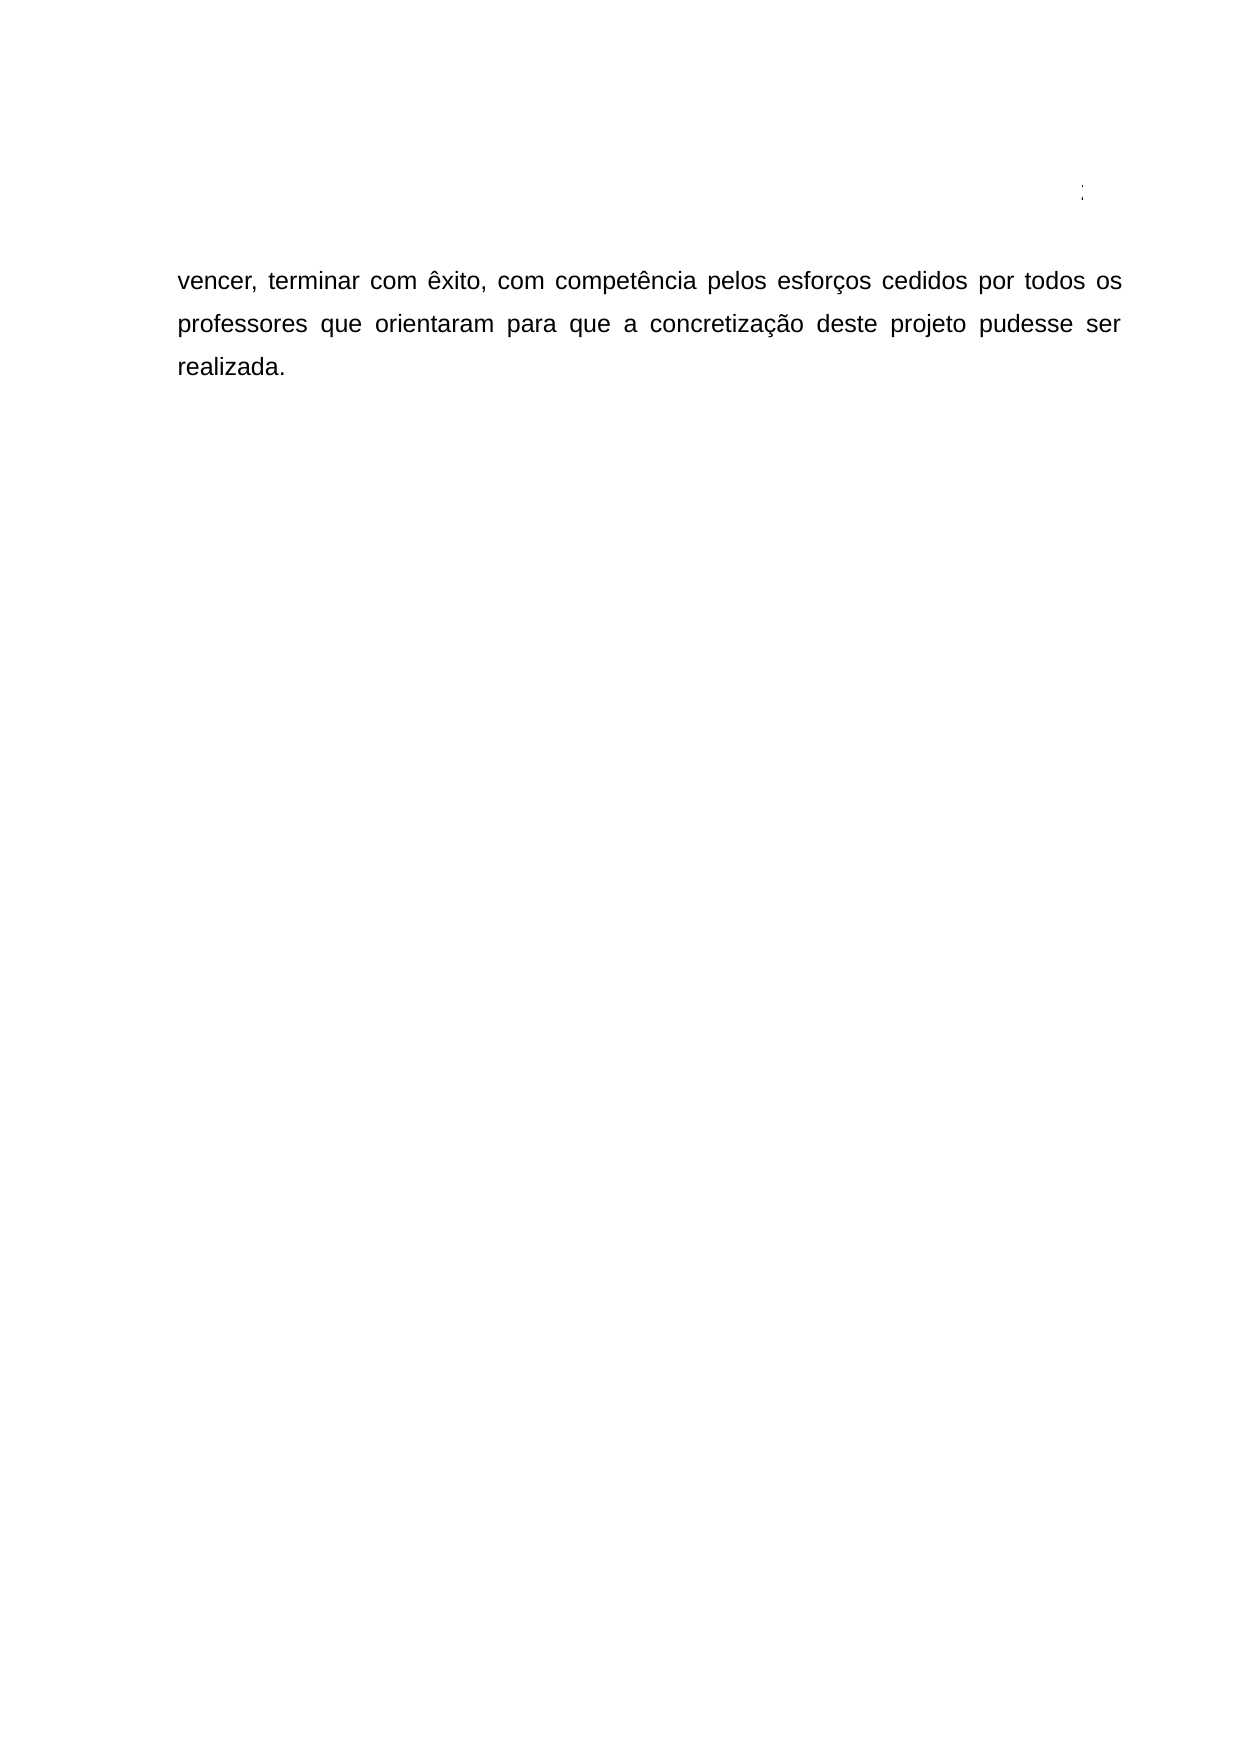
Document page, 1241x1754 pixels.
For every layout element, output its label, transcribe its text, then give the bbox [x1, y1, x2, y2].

text vencer, terminar com êxito, com competência pelos esforços cedidos por todos os professores que orientaram para que a concretização deste projeto pudesse ser realizada. [177, 266, 1122, 381]
